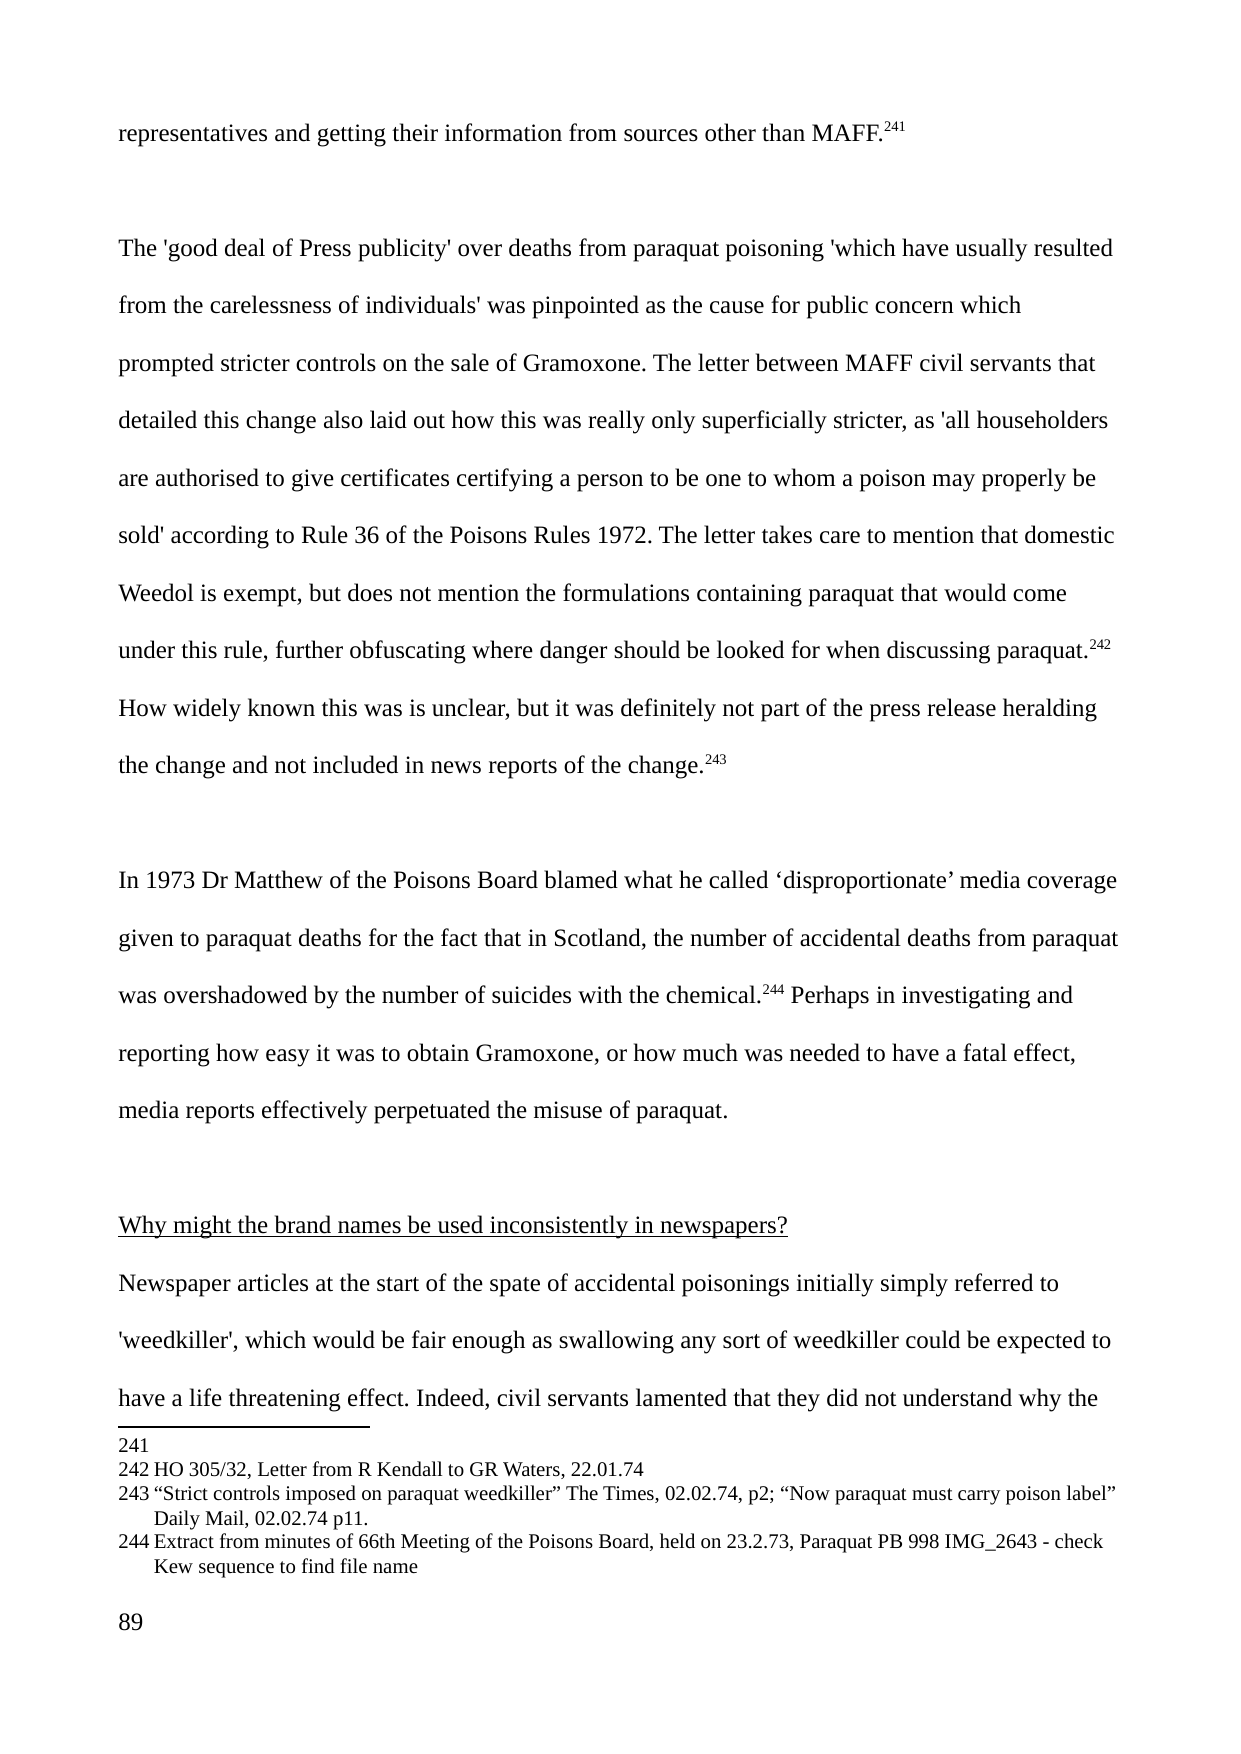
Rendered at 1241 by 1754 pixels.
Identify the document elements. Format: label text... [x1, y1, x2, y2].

text HO 305/32, Letter from R Kendall to GR Waters, 22.01.74 [118, 1457, 1122, 1481]
text In 1973 Dr Matthew of the Poisons Board blamed what he called ‘disproportionate’ media coverage given to paraquat deaths for the fact that in Scotland, the number of accidental deaths from paraquat was overshadowed by the number of suicides with the chemical. Perhaps in investigating and reporting how easy it was to obtain Gramoxone, or how much was needed to have a fatal effect, media reports effectively perpetuated the misuse of paraquat. [118, 866, 1122, 1124]
text Extract from minutes of 66th Meeting of the Poisons Board, held on 23.2.73, Paraquat PB 998 IMG_2643 - check Kew sequence to find file name [118, 1529, 1122, 1578]
text Newspaper articles at the start of the spate of accidental poisonings initially simply referred to 'weedkiller', which would be fair enough as swallowing any sort of weedkiller could be expected to have a life threatening effect. Indeed, civil servants lamented that they did not understand why the [118, 1268, 1122, 1412]
text representatives and getting their information from sources other than MAFF. [118, 118, 1122, 147]
text The 'good deal of Press publicity' over deaths from paraquat poisoning 'which have usually resulted from the carelessness of individuals' was pinpointed as the cause for public concern which prompted stricter controls on the sale of Gramoxone. The letter between MAFF civil servants that detailed this change also laid out how this was really only superficially stricter, as 'all householders are authorised to give certificates certifying a person to be one to whom a poison may properly be sold' according to Rule 36 of the Poisons Rules 1972. The letter takes care to mention that domestic Weedol is exempt, but does not mention the formulations containing paraquat that would come under this rule, further obfuscating where danger should be looked for when discussing paraquat. How widely known this was is unclear, but it was definitely not part of the press release heralding the change and not included in news reports of the change. [118, 233, 1122, 779]
text Why might the brand names be used inconsistently in newspapers? [118, 1211, 1122, 1239]
text “Strict controls imposed on paraquat weedkiller” The Times, 02.02.74, p2; “Now paraquat must carry poison label” Daily Mail, 02.02.74 p11. [118, 1481, 1122, 1529]
